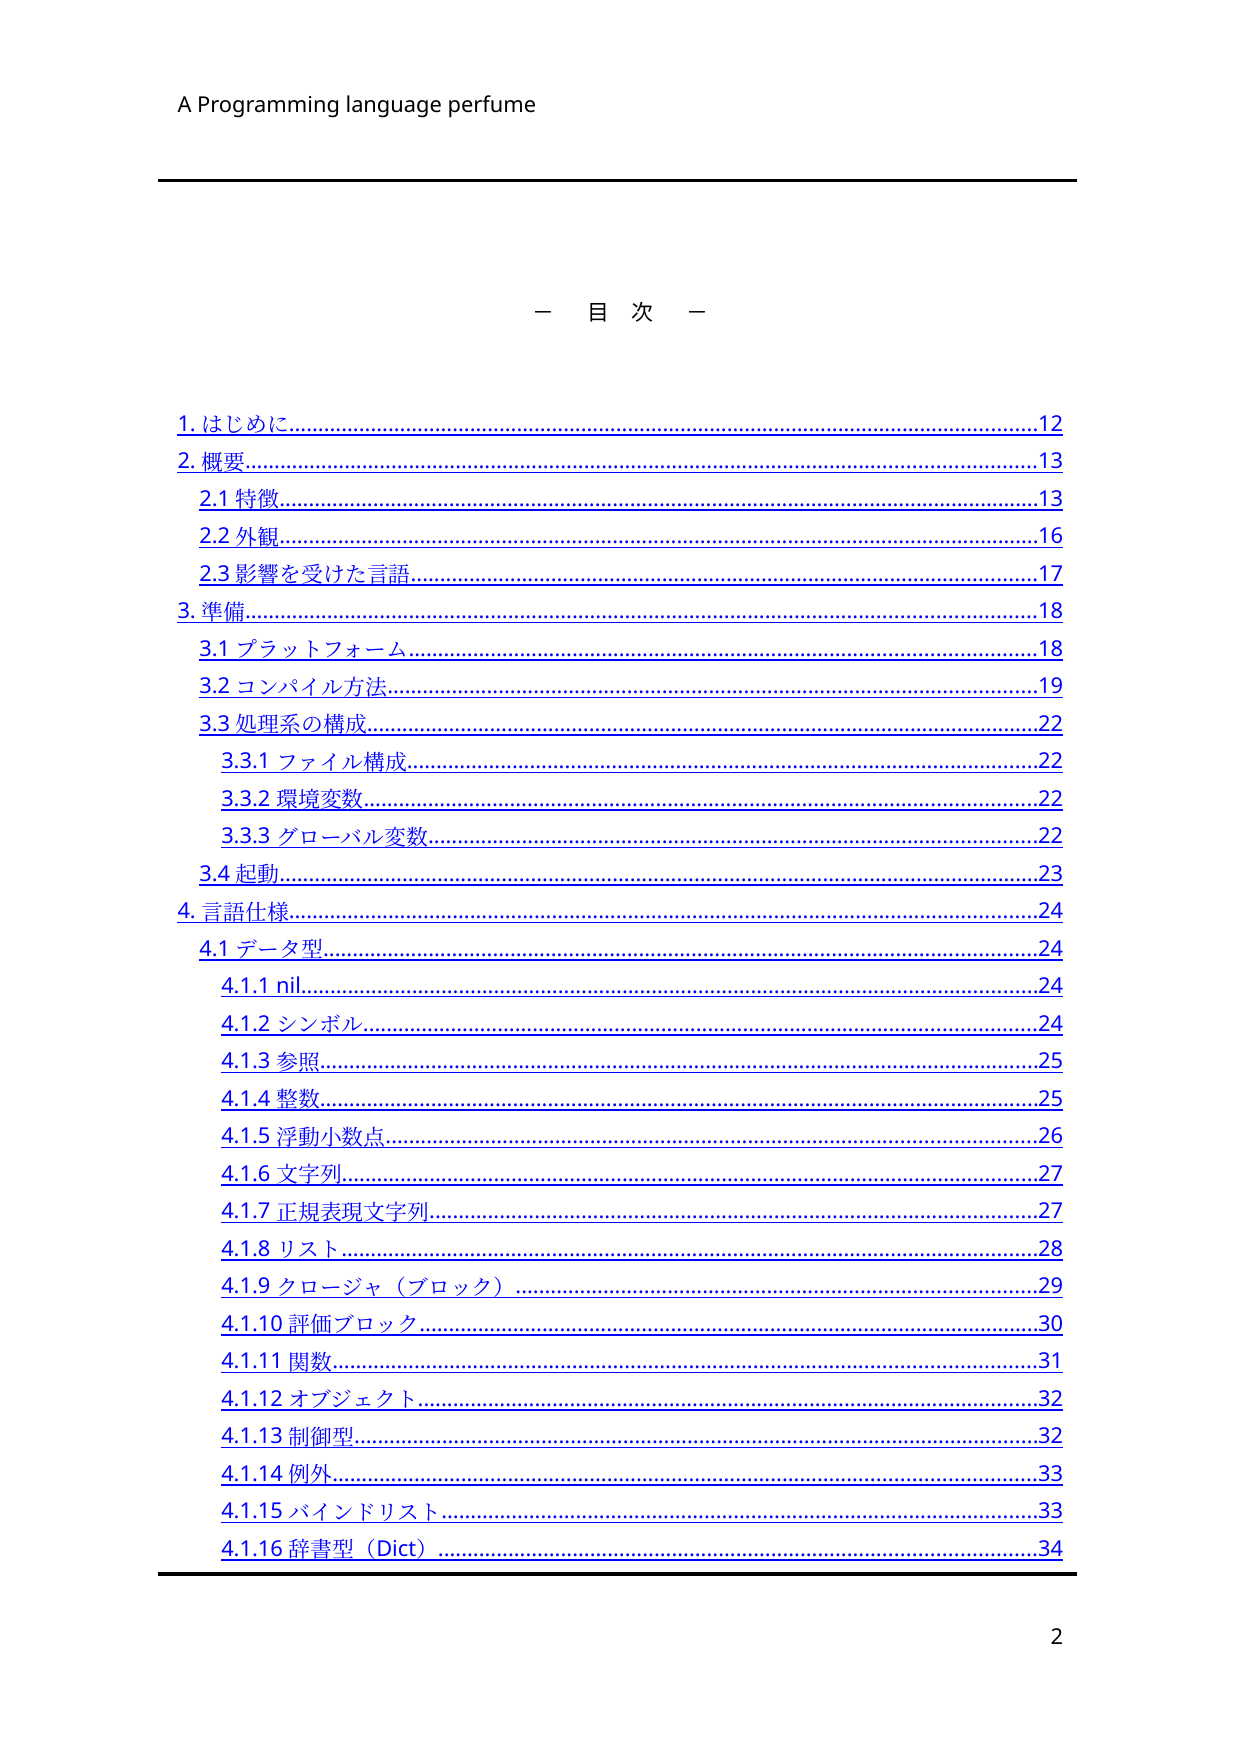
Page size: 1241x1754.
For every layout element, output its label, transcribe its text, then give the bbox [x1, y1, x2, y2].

text [199, 736, 1063, 742]
text 4.1.7 正規表現文字列 27 [221, 1192, 1063, 1222]
text 3.1 プラットフォーム 18 [199, 629, 1063, 659]
text 4.1.14 例外 33 [221, 1454, 1063, 1484]
text [221, 1561, 1063, 1567]
text 4.1.9 クロージャ（ブロック） 29 [221, 1267, 1063, 1297]
text 4.1.13 制御型 32 [221, 1417, 1063, 1447]
text [221, 1036, 1063, 1042]
text [199, 511, 1063, 517]
text 4.1.3 参照 25 [221, 1042, 1063, 1072]
text [221, 1073, 1063, 1079]
text 4.1 データ型 24 [199, 929, 1063, 959]
text 3.2 コンパイル方法 19 [199, 667, 1063, 697]
text 3.4 起動 23 [199, 854, 1063, 884]
text 4.1.8 リスト 28 [221, 1229, 1063, 1259]
text [221, 811, 1063, 817]
text [221, 773, 1063, 779]
text 4.1.5 浮動小数点 26 [221, 1117, 1063, 1147]
text [199, 961, 1063, 967]
text － 目 次 － [177, 292, 1063, 329]
text [221, 848, 1063, 854]
text [221, 1448, 1063, 1454]
text 4.1.1 nil 24 [221, 967, 1063, 996]
text 3.3 処理系の構成 22 [199, 704, 1063, 734]
text [221, 1298, 1063, 1304]
text 4.1.4 整数 25 [221, 1079, 1063, 1109]
text [221, 1411, 1063, 1417]
text 3.3.1 ファイル構成 22 [221, 742, 1063, 772]
text 4.1.10 評価ブロック 30 [221, 1304, 1063, 1334]
text 4.1.16 辞書型（Dict） 34 [221, 1529, 1063, 1559]
text [221, 1523, 1063, 1529]
text [199, 661, 1063, 667]
text 4.1.6 文字列 27 [221, 1154, 1063, 1184]
text 2.2 外観 16 [199, 517, 1063, 547]
text [221, 1486, 1063, 1492]
text 2.1 特徴 13 [199, 479, 1063, 509]
text [221, 1111, 1063, 1117]
text [177, 623, 1063, 629]
text 3.3.2 環境変数 22 [221, 779, 1063, 809]
text 4.1.2 シンボル 24 [221, 1004, 1063, 1034]
text [177, 923, 1063, 929]
text 3.3.3 グローバル変数 22 [221, 817, 1063, 847]
text [199, 548, 1063, 554]
text 4.1.12 オブジェクト 32 [221, 1379, 1063, 1409]
text [221, 1148, 1063, 1154]
text [221, 1373, 1063, 1379]
text [221, 1223, 1063, 1229]
text 2. 概要 13 [177, 442, 1063, 472]
text [177, 473, 1063, 479]
text [199, 698, 1063, 704]
text 4. 言語仕様 24 [177, 892, 1063, 922]
text [221, 1336, 1063, 1342]
text [221, 1186, 1063, 1192]
text [177, 436, 1063, 442]
text 4.1.15 バインドリスト 33 [221, 1492, 1063, 1522]
text [221, 997, 1063, 1004]
text 2.3 影響を受けた言語 17 [199, 554, 1063, 584]
text [199, 586, 1063, 592]
text [199, 886, 1063, 892]
text [221, 1261, 1063, 1267]
text 4.1.11 関数 31 [221, 1342, 1063, 1372]
text 3. 準備 18 [177, 592, 1063, 622]
text 1. はじめに 12 [177, 404, 1063, 434]
